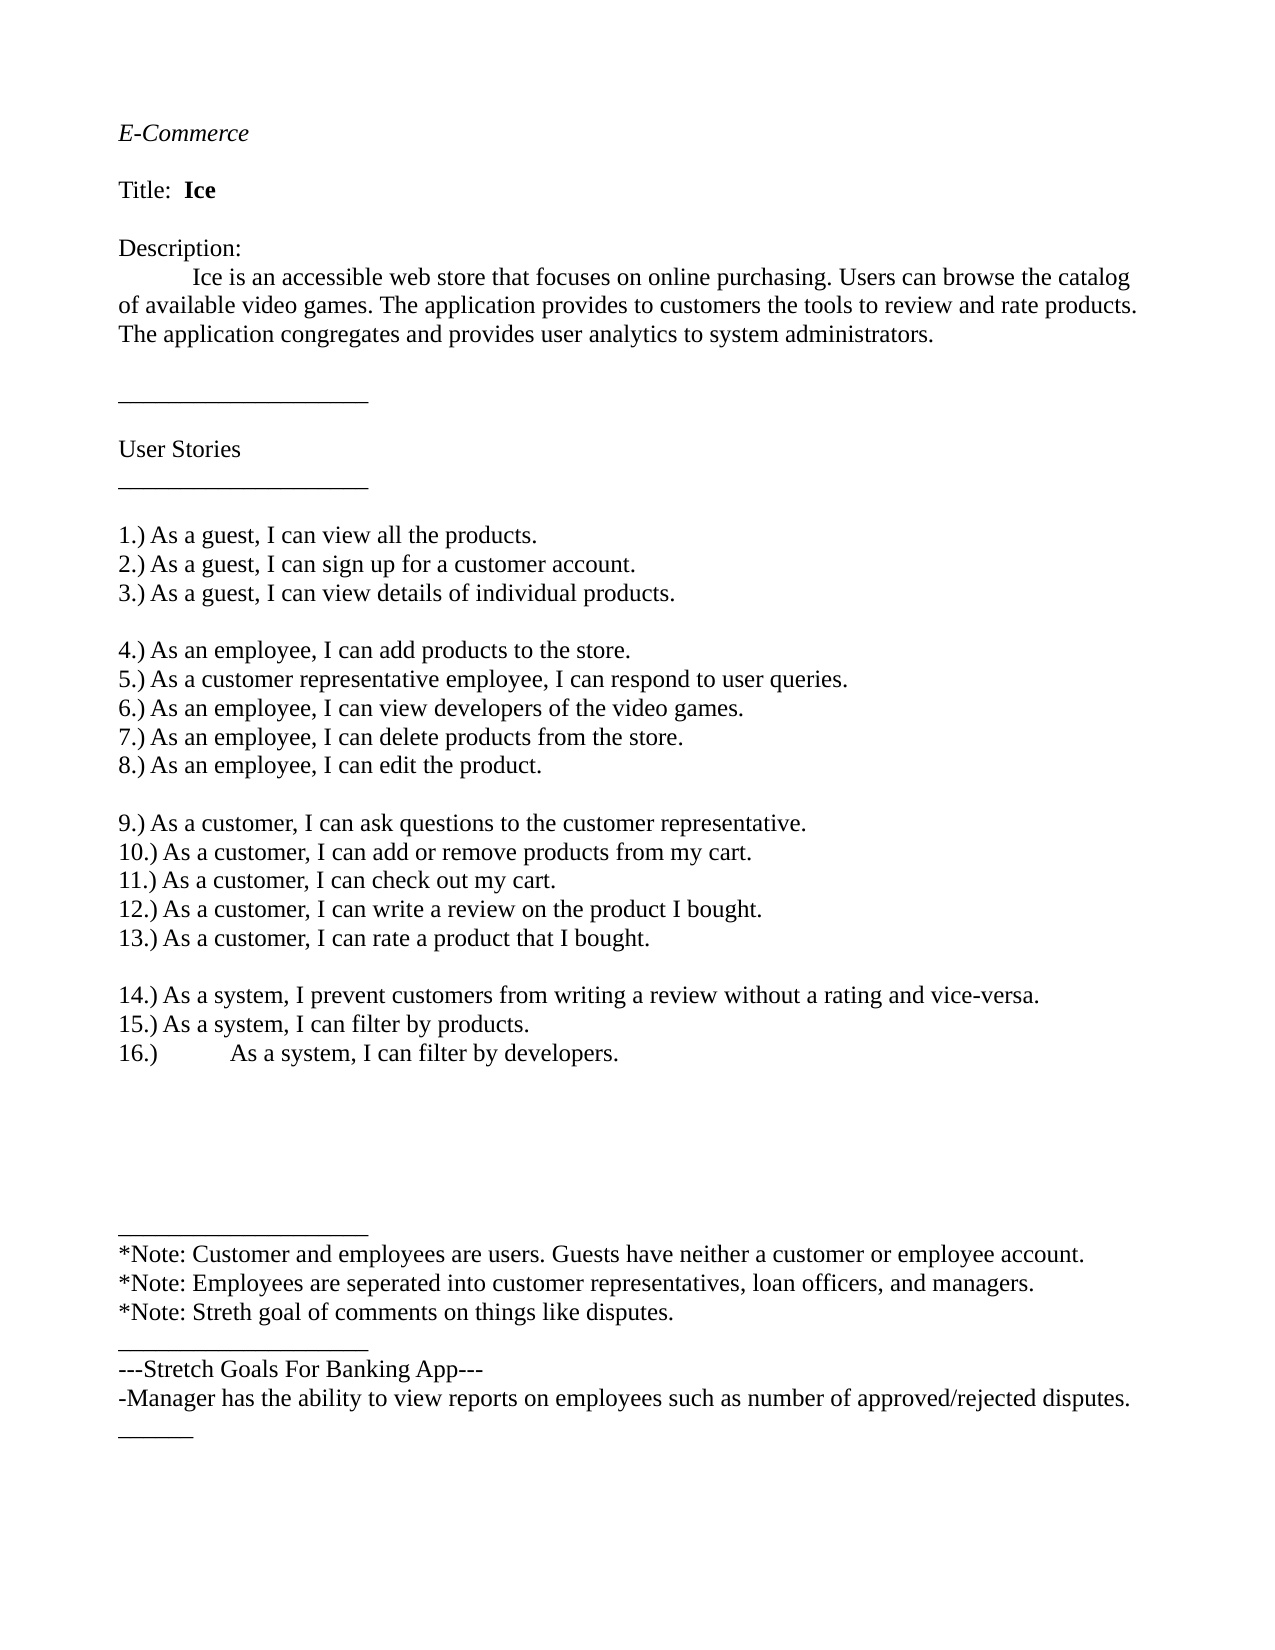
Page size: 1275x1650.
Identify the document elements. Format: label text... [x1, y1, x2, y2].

text 8.) As an employee, I can edit the product. [118, 751, 1157, 779]
text 4.) As an employee, I can add products to the store. [118, 636, 1157, 664]
text ______ [118, 1412, 1157, 1441]
text 10.) As a customer, I can add or remove products from my cart. [118, 837, 1157, 866]
text 6.) As an employee, I can view developers of the video games. [118, 693, 1157, 722]
text 7.) As an employee, I can delete products from the store. [118, 722, 1157, 751]
text ____________________ [118, 377, 1157, 406]
text *Note: Customer and employees are users. Guests have neither a customer or employee account. [118, 1239, 1157, 1268]
text 3.) As a guest, I can view details of individual products. [118, 578, 1157, 607]
text 12.) As a customer, I can write a review on the product I bought. [118, 894, 1157, 923]
text Description: [118, 233, 1157, 262]
text Title: Ice [118, 176, 1157, 204]
text ____________________ [118, 1211, 1157, 1239]
list As a system, I can filter by developers. [118, 1038, 1157, 1067]
text Ice is an accessible web store that focuses on online purchasing. Users can browse the catalog of available video games. The application provides to customers the tools to review and rate products. The application congregates and provides user analytics to system administrators. [118, 262, 1157, 348]
text *Note: Streth goal of comments on things like disputes. [118, 1297, 1157, 1326]
text 1.) As a guest, I can view all the products. [118, 521, 1157, 549]
text 13.) As a customer, I can rate a product that I bought. [118, 923, 1157, 952]
text ____________________ [118, 1326, 1157, 1354]
text *Note: Employees are seperated into customer representatives, loan officers, and managers. [118, 1268, 1157, 1297]
text 11.) As a customer, I can check out my cart. [118, 866, 1157, 894]
text 15.) As a system, I can filter by products. [118, 1009, 1157, 1038]
text ____________________ [118, 463, 1157, 492]
text 2.) As a guest, I can sign up for a customer account. [118, 549, 1157, 578]
text -Manager has the ability to view reports on employees such as number of approved/rejected disputes. [118, 1383, 1157, 1412]
text E-Commerce [118, 118, 1157, 147]
text User Stories [118, 434, 1157, 463]
text 5.) As a customer representative employee, I can respond to user queries. [118, 664, 1157, 693]
text ---Stretch Goals For Banking App--- [118, 1354, 1157, 1383]
text 9.) As a customer, I can ask questions to the customer representative. [118, 808, 1157, 837]
text 14.) As a system, I prevent customers from writing a review without a rating and vice-versa. [118, 981, 1157, 1009]
